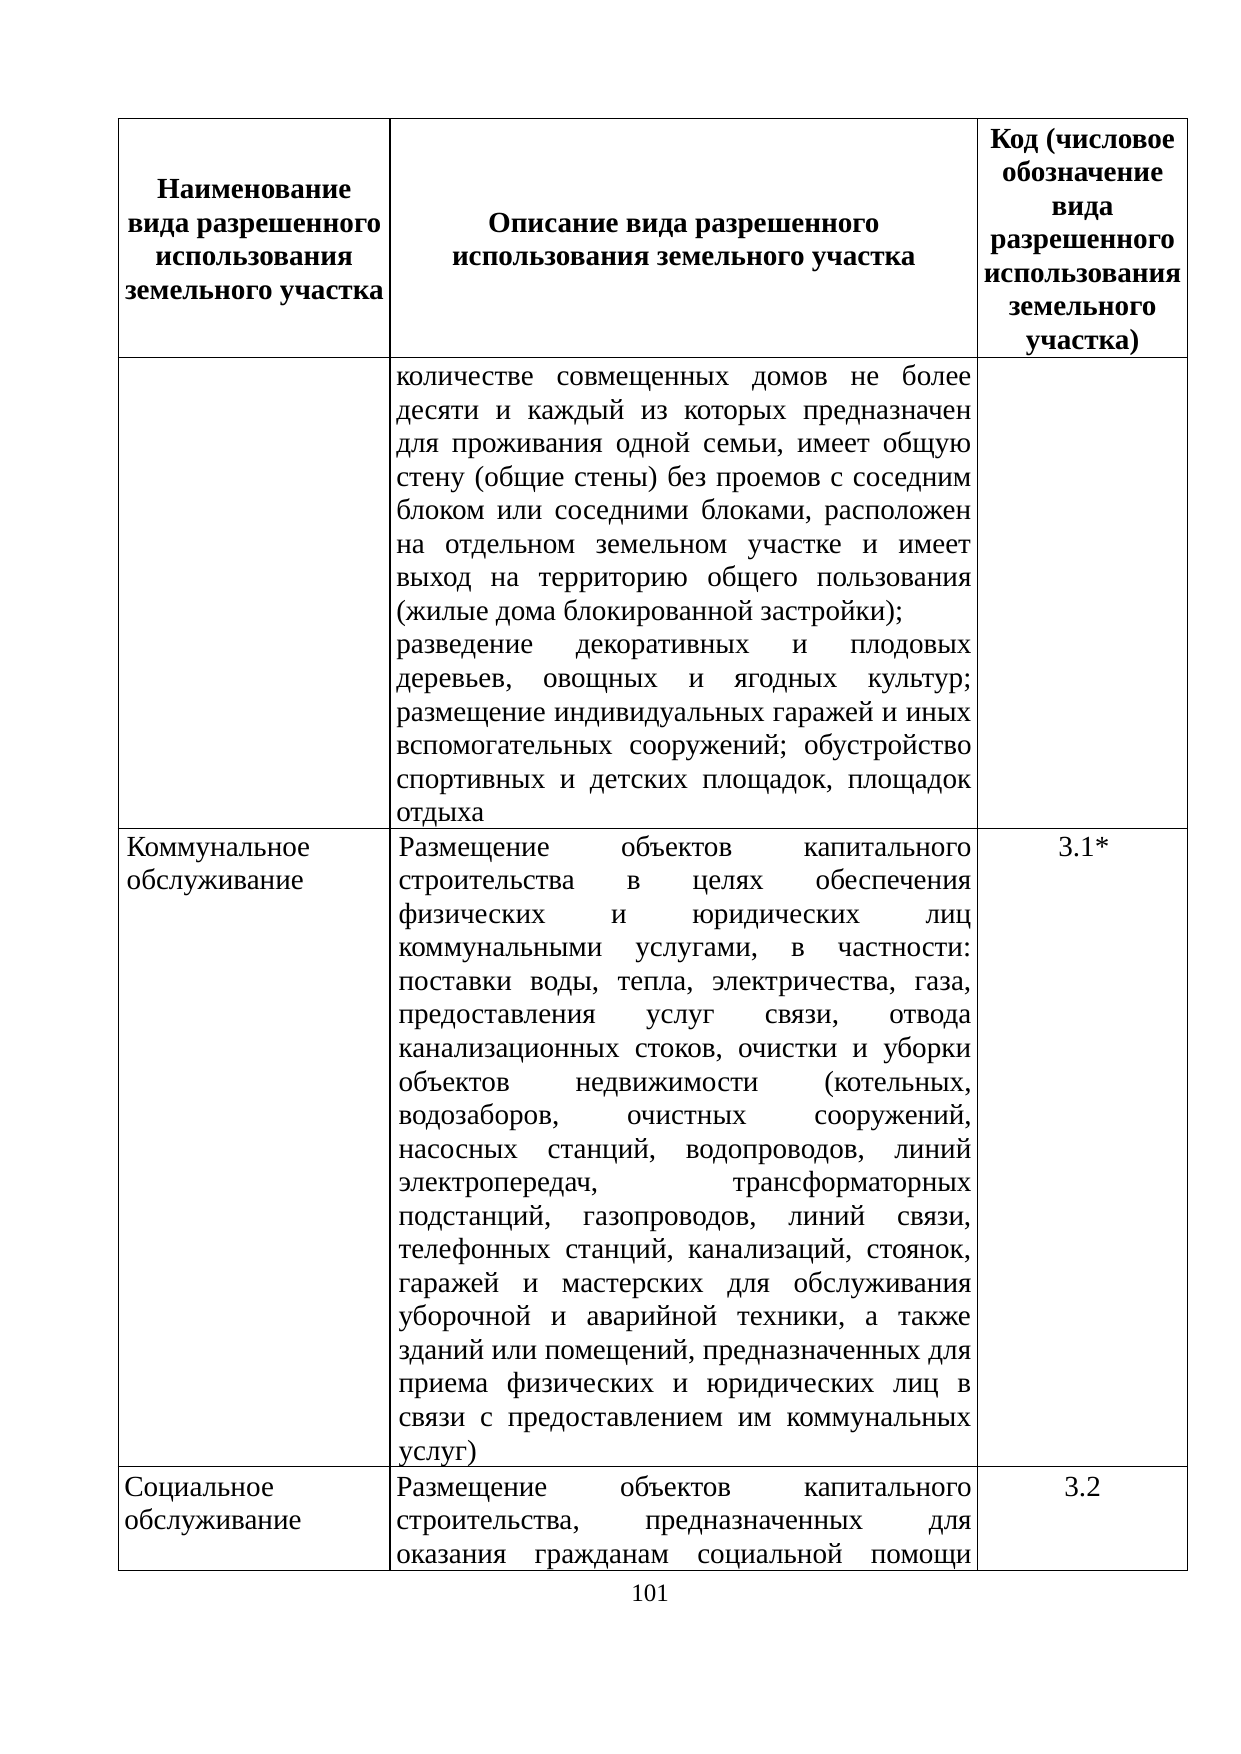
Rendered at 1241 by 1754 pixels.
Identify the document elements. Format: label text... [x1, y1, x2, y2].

table_cell Размещение объектов капитального строительства в целях обеспечения физических и юридических лиц коммунальными услугами, в частности: поставки воды, тепла, электричества, газа, предоставления услуг связи, отвода канализационных стоков, очистки и уборки объектов недвижимости (котельных, водозаборов, очистных сооружений, насосных станций, водопроводов, линий электропередач, трансформаторных подстанций, газопроводов, линий связи, телефонных станций, канализаций, стоянок, гаражей и мастерских для обслуживания уборочной и аварийной техники, а также зданий или помещений, предназначенных для приема физических и юридических лиц в связи с предоставлением им коммунальных услуг) [391, 829, 977, 1466]
table_cell Коммунальное обслуживание [119, 829, 389, 1466]
table_header Описание вида разрешенного использования земельного участка [391, 119, 977, 357]
table_cell 3.1* [978, 829, 1187, 1466]
table_cell Социальное обслуживание [119, 1467, 389, 1569]
table_cell Размещение объектов капитального строительства, предназначенных для оказания гражданам социальной помощи [391, 1467, 977, 1569]
table_cell [119, 358, 389, 828]
table_cell [978, 358, 1187, 828]
table_cell 3.2 [978, 1467, 1187, 1569]
table_cell количестве совмещенных домов не более десяти и каждый из которых предназначен для проживания одной семьи, имеет общую стену (общие стены) без проемов с соседним блоком или соседними блоками, расположен на отдельном земельном участке и имеет выход на территорию общего пользования (жилые дома блокированной застройки); разведение декоративных и плодовых деревьев, овощных и ягодных культур; размещение индивидуальных гаражей и иных вспомогательных сооружений; обустройство спортивных и детских площадок, площадок отдыха [391, 358, 977, 828]
table_header Код (числовое обозначение вида разрешенного использования земельного участка) [978, 119, 1187, 357]
table_header Наименование вида разрешенного использования земельного участка [119, 119, 389, 357]
